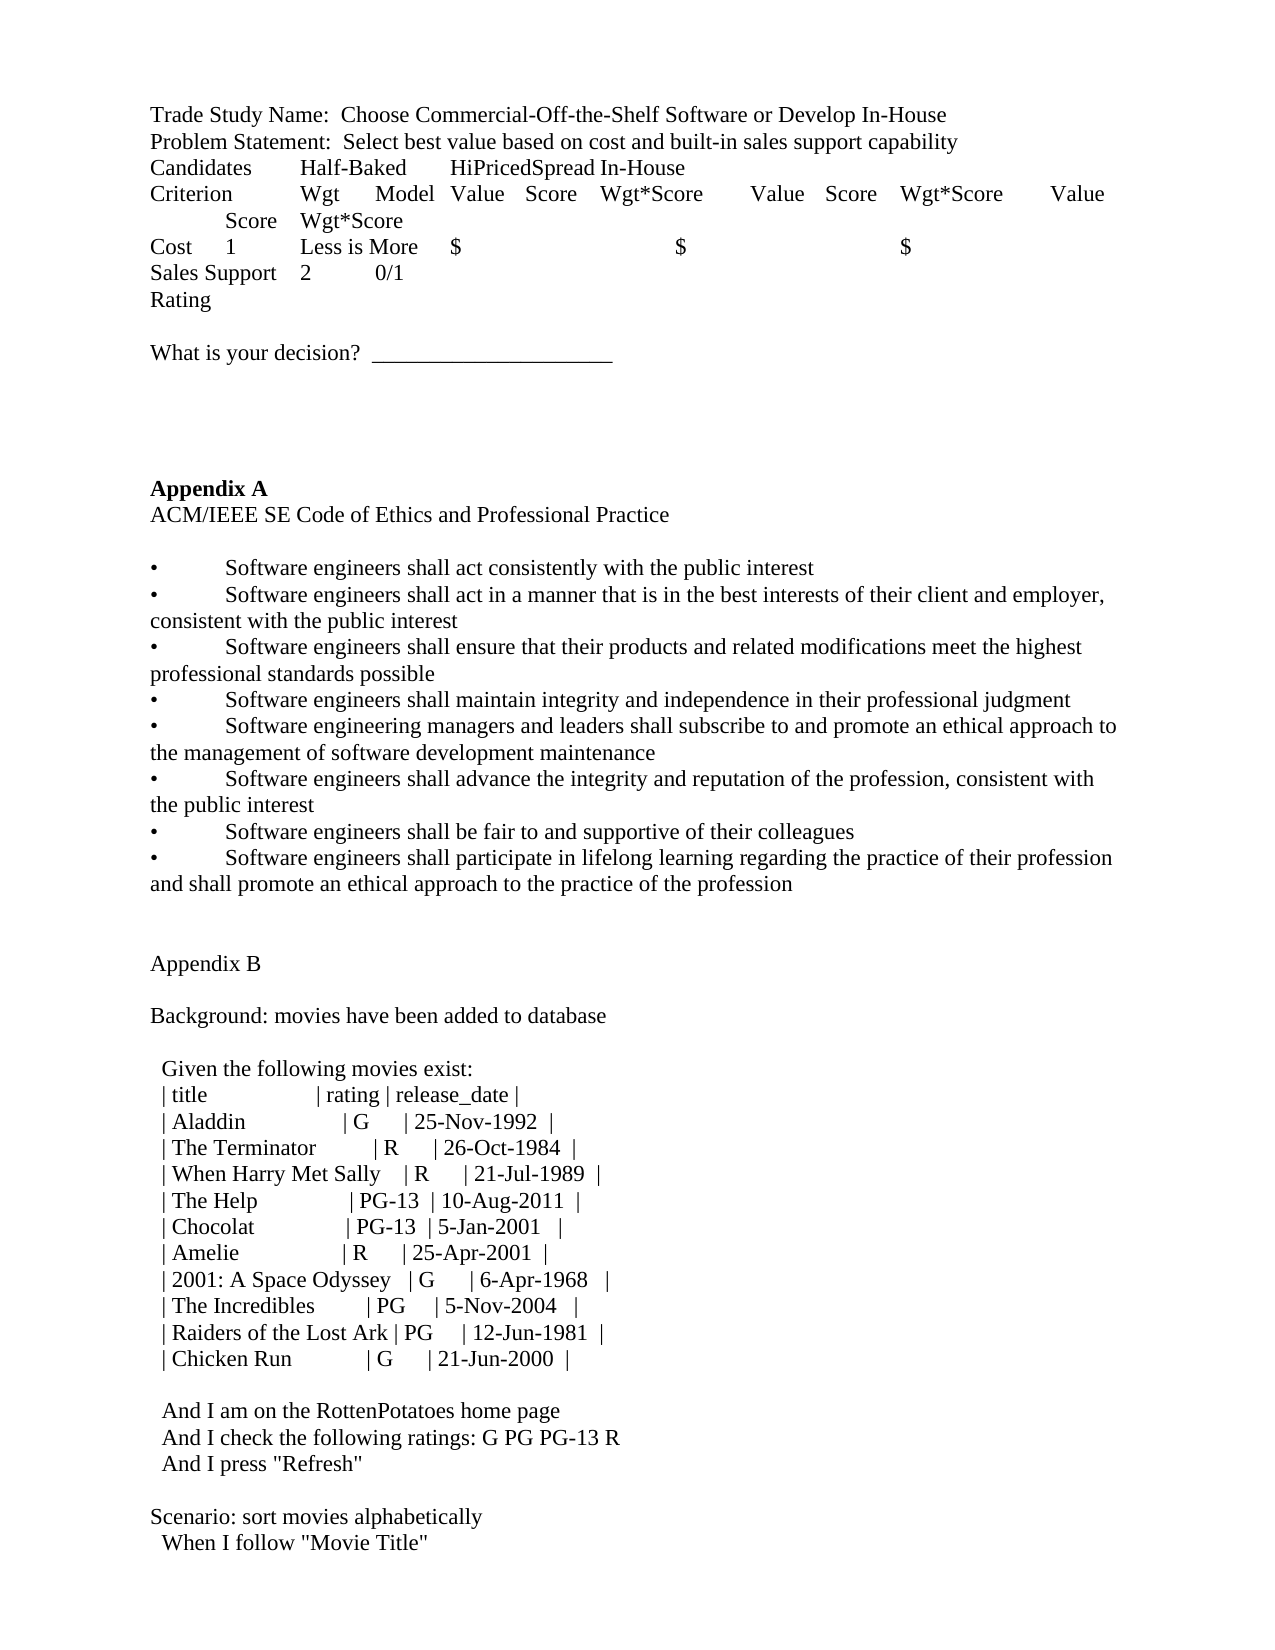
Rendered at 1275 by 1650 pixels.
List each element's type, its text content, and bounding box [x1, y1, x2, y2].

text And I am on the RottenPotatoes home page [150, 1398, 1125, 1424]
text | Chocolat | PG-13 | 5-Jan-2001 | [150, 1213, 1125, 1239]
text Appendix A [150, 475, 1125, 502]
text | Aladdin | G | 25-Nov-1992 | [150, 1108, 1125, 1134]
text And I check the following ratings: G PG PG-13 R [150, 1424, 1125, 1450]
text • Software engineers shall maintain integrity and independence in their professional judgment [150, 686, 1125, 712]
text Rating [150, 286, 1125, 312]
text | When Harry Met Sally | R | 21-Jul-1989 | [150, 1160, 1125, 1187]
text • Software engineers shall participate in lifelong learning regarding the practice of their profession and shall promote an ethical approach to the practice of the profession [150, 844, 1125, 897]
text Problem Statement: Select best value based on cost and built-in sales support capability [150, 128, 1125, 154]
text What is your decision? _____________________ [150, 338, 1125, 365]
text And I press "Refresh" [150, 1450, 1125, 1477]
text When I follow "Movie Title" [150, 1529, 1125, 1556]
text Cost 1 Less is More $ $ $ [150, 233, 1125, 259]
text • Software engineers shall be fair to and supportive of their colleagues [150, 818, 1125, 844]
text | The Incredibles | PG | 5-Nov-2004 | [150, 1292, 1125, 1318]
text • Software engineers shall ensure that their products and related modifications meet the highest professional standards possible [150, 633, 1125, 686]
text Trade Study Name: Choose Commercial-Off-the-Shelf Software or Develop In-House [150, 101, 1125, 128]
text • Software engineering managers and leaders shall subscribe to and promote an ethical approach to the management of software development maintenance [150, 712, 1125, 765]
text Appendix B [150, 949, 1125, 976]
text Background: movies have been added to database [150, 1002, 1125, 1029]
text | Raiders of the Lost Ark | PG | 12-Jun-1981 | [150, 1318, 1125, 1345]
text Scenario: sort movies alphabetically [150, 1503, 1125, 1529]
text Candidates  Half-Baked HiPricedSpread In-House [150, 154, 1125, 180]
text Sales Support 2 0/1 [150, 259, 1125, 286]
text | The Help | PG-13 | 10-Aug-2011 | [150, 1187, 1125, 1213]
text Given the following movies exist: [150, 1055, 1125, 1081]
text • Software engineers shall act consistently with the public interest [150, 554, 1125, 581]
text | Chicken Run | G | 21-Jun-2000 | [150, 1345, 1125, 1371]
text • Software engineers shall advance the integrity and reputation of the profession, consistent with the public interest [150, 765, 1125, 818]
text ACM/IEEE SE Code of Ethics and Professional Practice [150, 502, 1125, 528]
text • Software engineers shall act in a manner that is in the best interests of their client and employer, consistent with the public interest [150, 581, 1125, 633]
text | The Terminator | R | 26-Oct-1984 | [150, 1134, 1125, 1160]
text Criterion Wgt Model Value Score Wgt*Score Value Score Wgt*Score Value Score Wgt*Score [150, 180, 1125, 233]
text | title | rating | release_date | [150, 1081, 1125, 1108]
text | Amelie | R | 25-Apr-2001 | [150, 1239, 1125, 1266]
text | 2001: A Space Odyssey | G | 6-Apr-1968 | [150, 1266, 1125, 1292]
